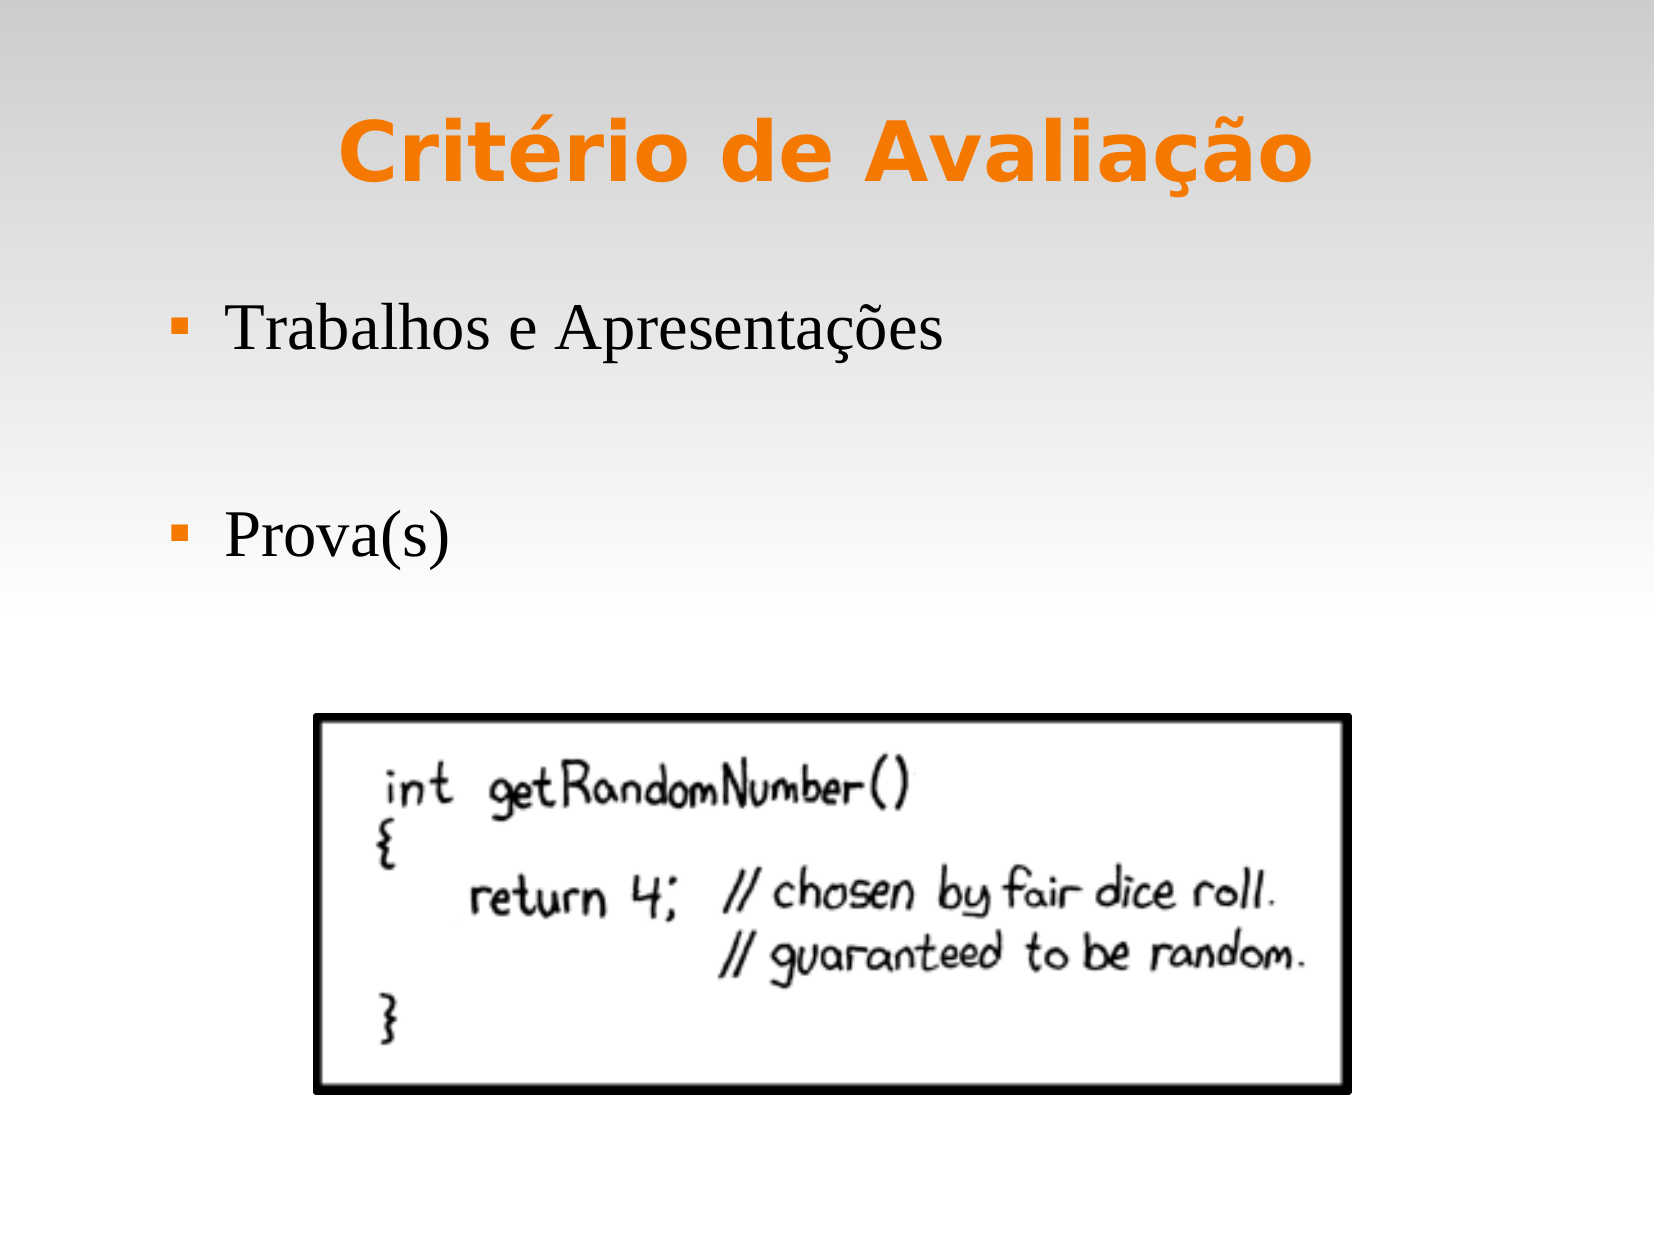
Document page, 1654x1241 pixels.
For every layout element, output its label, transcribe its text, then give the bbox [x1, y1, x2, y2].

picture [318, 719, 1346, 1089]
title Critério de Avaliação [82, 49, 1571, 257]
list Trabalhos e Apresentações Prova(s) [82, 290, 1571, 1109]
